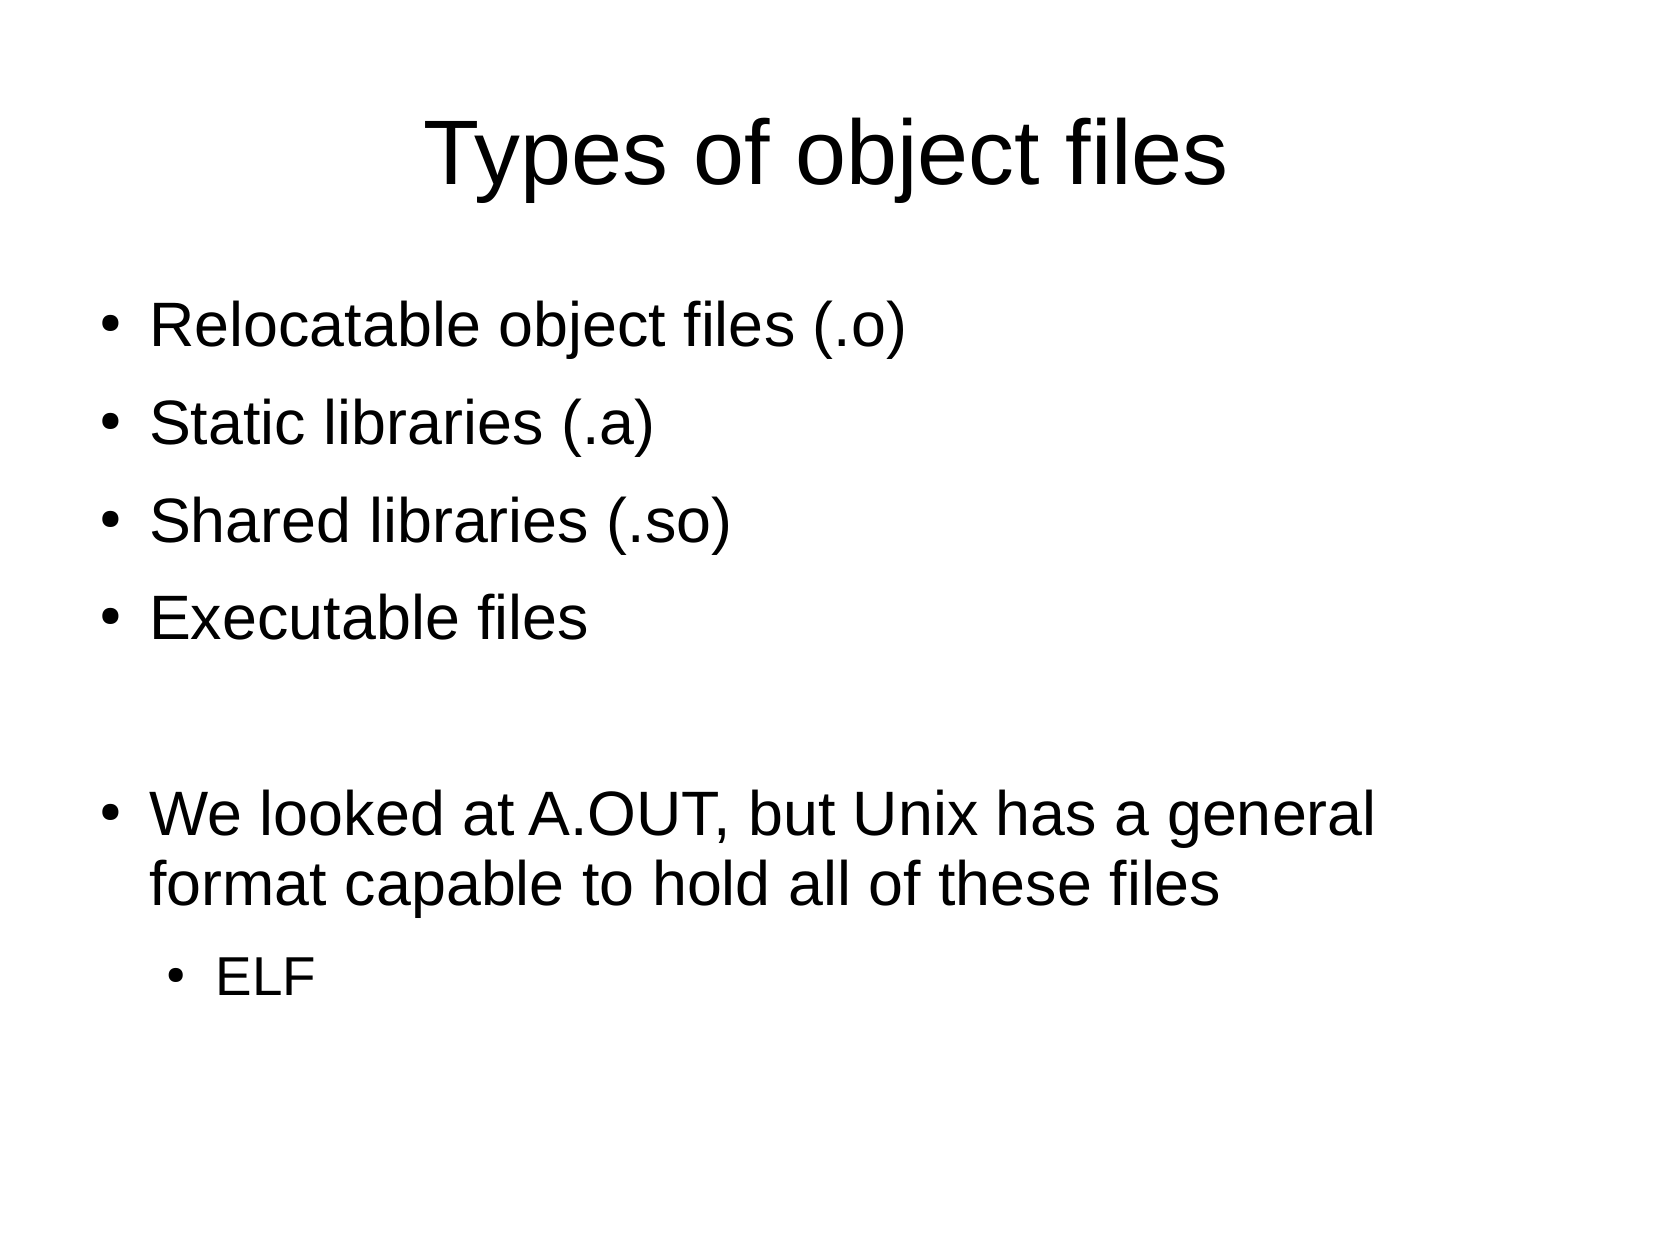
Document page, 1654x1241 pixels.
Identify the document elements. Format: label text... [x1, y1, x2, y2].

list Relocatable object files (.o) Static libraries (.a) Shared libraries (.so) Executable files We looked at A.OUT, but Unix has a general format capable to hold all of these files ELF [82, 290, 1571, 1010]
title Types of object files [82, 49, 1571, 257]
